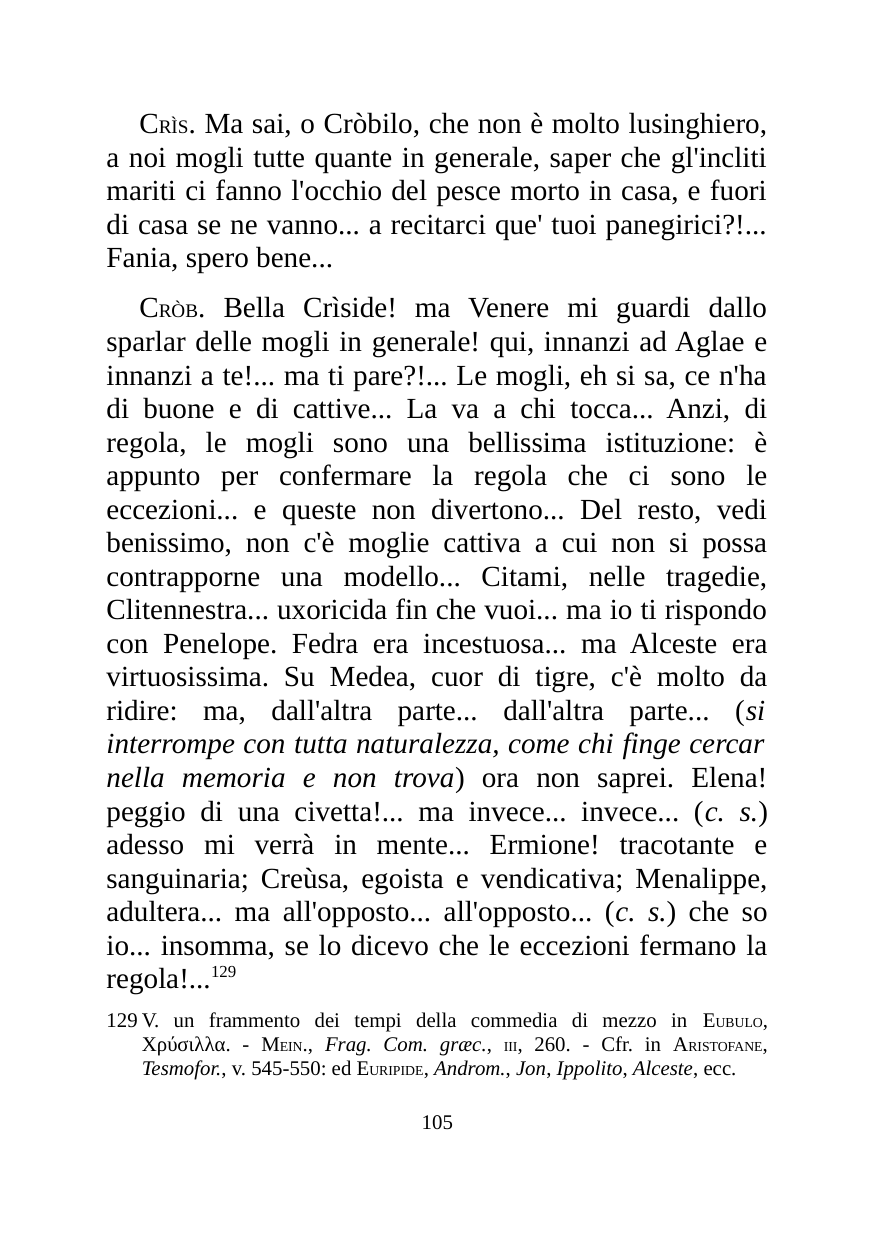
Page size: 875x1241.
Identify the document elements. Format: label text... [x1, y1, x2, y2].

text Cròb. Bella Crìside! ma Venere mi guardi dallo sparlar delle mogli in generale! qui, innanzi ad Aglae e innanzi a te!... ma ti pare?!... Le mogli, eh si sa, ce n'ha di buone e di cattive... La va a chi tocca... Anzi, di regola, le mogli sono una bellissima istituzione: è appunto per confermare la regola che ci sono le eccezioni... e queste non divertono... Del resto, vedi benissimo, non c'è moglie cattiva a cui non si possa contrapporne una modello... Citami, nelle tragedie, Clitennestra... uxoricida fin che vuoi... ma io ti rispondo con Penelope. Fedra era incestuosa... ma Alceste era virtuosissima. Su Medea, cuor di tigre, c'è molto da ridire: ma, dall'altra parte... dall'altra parte... (si interrompe con tutta naturalezza, come chi finge cercar nella memoria e non trova) ora non saprei. Elena! peggio di una civetta!... ma invece... invece... (c. s.) adesso mi verrà in mente... Ermione! tracotante e sanguinaria; Creùsa, egoista e vendicativa; Menalippe, adultera... ma all'opposto... all'opposto... (c. s.) che so io... insomma, se lo dicevo che le eccezioni fermano la regola!... [106, 291, 768, 995]
text V. un frammento dei tempi della commedia di mezzo in Eubulo, Χρύσιλλα. - Mein., Frag. Com. græc., iii, 260. - Cfr. in Aristofane, Tesmofor., v. 545-550: ed Euripide, Androm., Jon, Ippolito, Alceste, ecc. [106, 1008, 768, 1080]
text Crìs. Ma sai, o Cròbilo, che non è molto lusinghiero, a noi mogli tutte quante in generale, saper che gl'incliti mariti ci fanno l'occhio del pesce morto in casa, e fuori di casa se ne vanno... a recitarci que' tuoi panegirici?!... Fania, spero bene... [106, 106, 768, 274]
